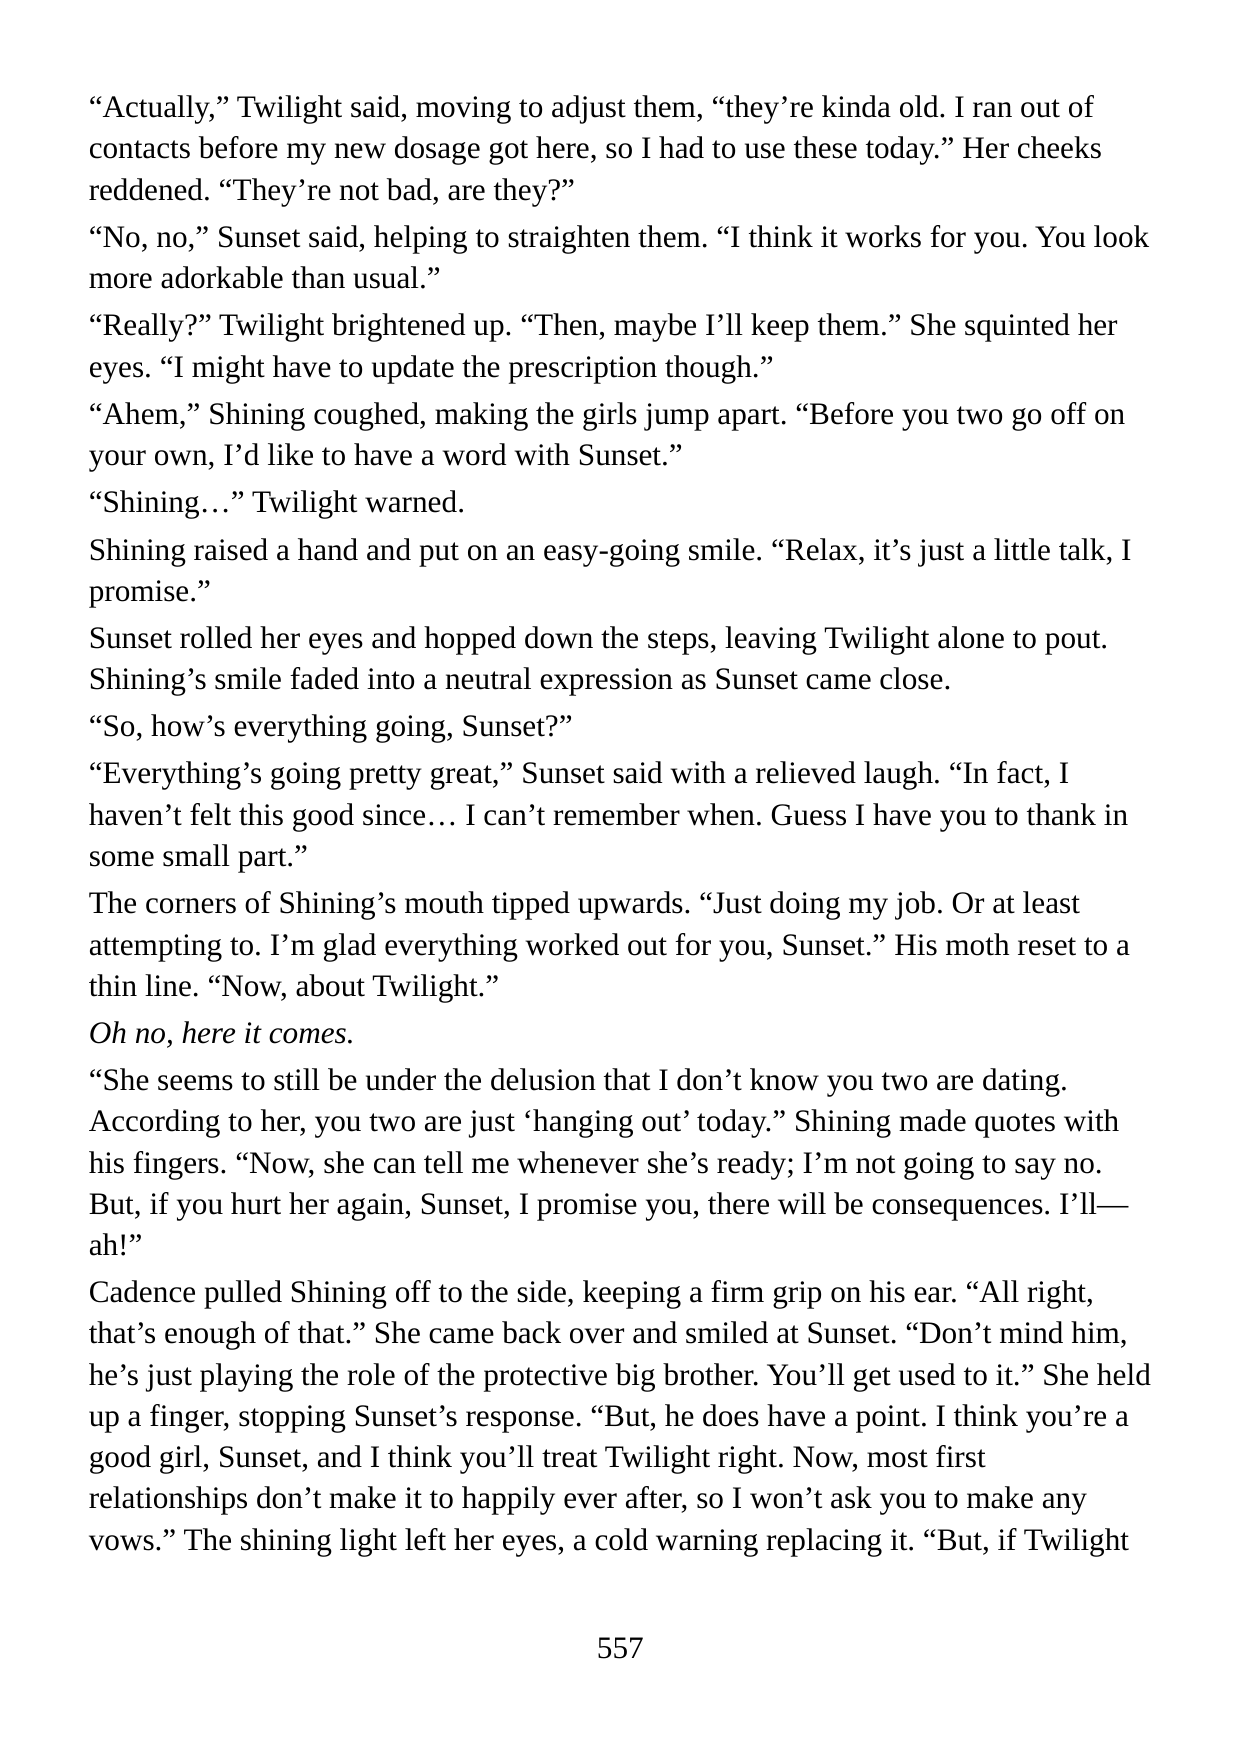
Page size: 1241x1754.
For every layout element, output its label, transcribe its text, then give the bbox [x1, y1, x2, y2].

text “She seems to still be under the delusion that I don’t know you two are dating. According to her, you two are just ‘hanging out’ today.” Shining made quotes with his fingers. “Now, she can tell me whenever she’s ready; I’m not going to say no. But, if you hurt her again, Sunset, I promise you, there will be consequences. I’ll—ah!” [88, 1061, 1152, 1262]
text Oh no, here it comes. [88, 1014, 1152, 1050]
text “Really?” Twilight brightened up. “Then, maybe I’ll keep them.” She squinted her eyes. “I might have to update the prescription though.” [88, 307, 1152, 384]
text “No, no,” Sunset said, helping to straighten them. “I think it works for you. You look more adorkable than usual.” [88, 218, 1152, 295]
text “Actually,” Twilight said, moving to adjust them, “they’re kinda old. I ran out of contacts before my new dosage got here, so I had to use these today.” Her cheeks reddened. “They’re not bad, are they?” [88, 88, 1152, 207]
text “Shining…” Twilight warned. [88, 483, 1152, 519]
text “So, how’s everything going, Sunset?” [88, 708, 1152, 743]
text Shining raised a hand and put on an easy-going smile. “Relax, it’s just a little talk, I promise.” [88, 531, 1152, 608]
text Cadence pulled Shining off to the side, keeping a firm grip on his ear. “All right, that’s enough of that.” She came back over and smiled at Sunset. “Don’t mind him, he’s just playing the role of the protective big brother. You’ll get used to it.” She held up a finger, stopping Sunset’s response. “But, he does have a point. I think you’re a good girl, Sunset, and I think you’ll treat Twilight right. Now, most first relationships don’t make it to happily ever after, so I won’t ask you to make any vows.” The shining light left her eyes, a cold warning replacing it. “But, if Twilight [88, 1273, 1152, 1557]
text “Everything’s going pretty great,” Sunset said with a relieved laugh. “In fact, I haven’t felt this good since… I can’t remember when. Guess I have you to thank in some small part.” [88, 755, 1152, 873]
text The corners of Shining’s mouth tipped upwards. “Just doing my job. Or at least attempting to. I’m glad everything worked out for you, Sunset.” His moth reset to a thin line. “Now, about Twilight.” [88, 884, 1152, 1003]
text Sunset rolled her eyes and hopped down the steps, leaving Twilight alone to pout. Shining’s smile faded into a neutral expression as Sunset came close. [88, 619, 1152, 696]
text “Ahem,” Shining coughed, making the girls jump apart. “Before you two go off on your own, I’d like to have a word with Sunset.” [88, 395, 1152, 472]
